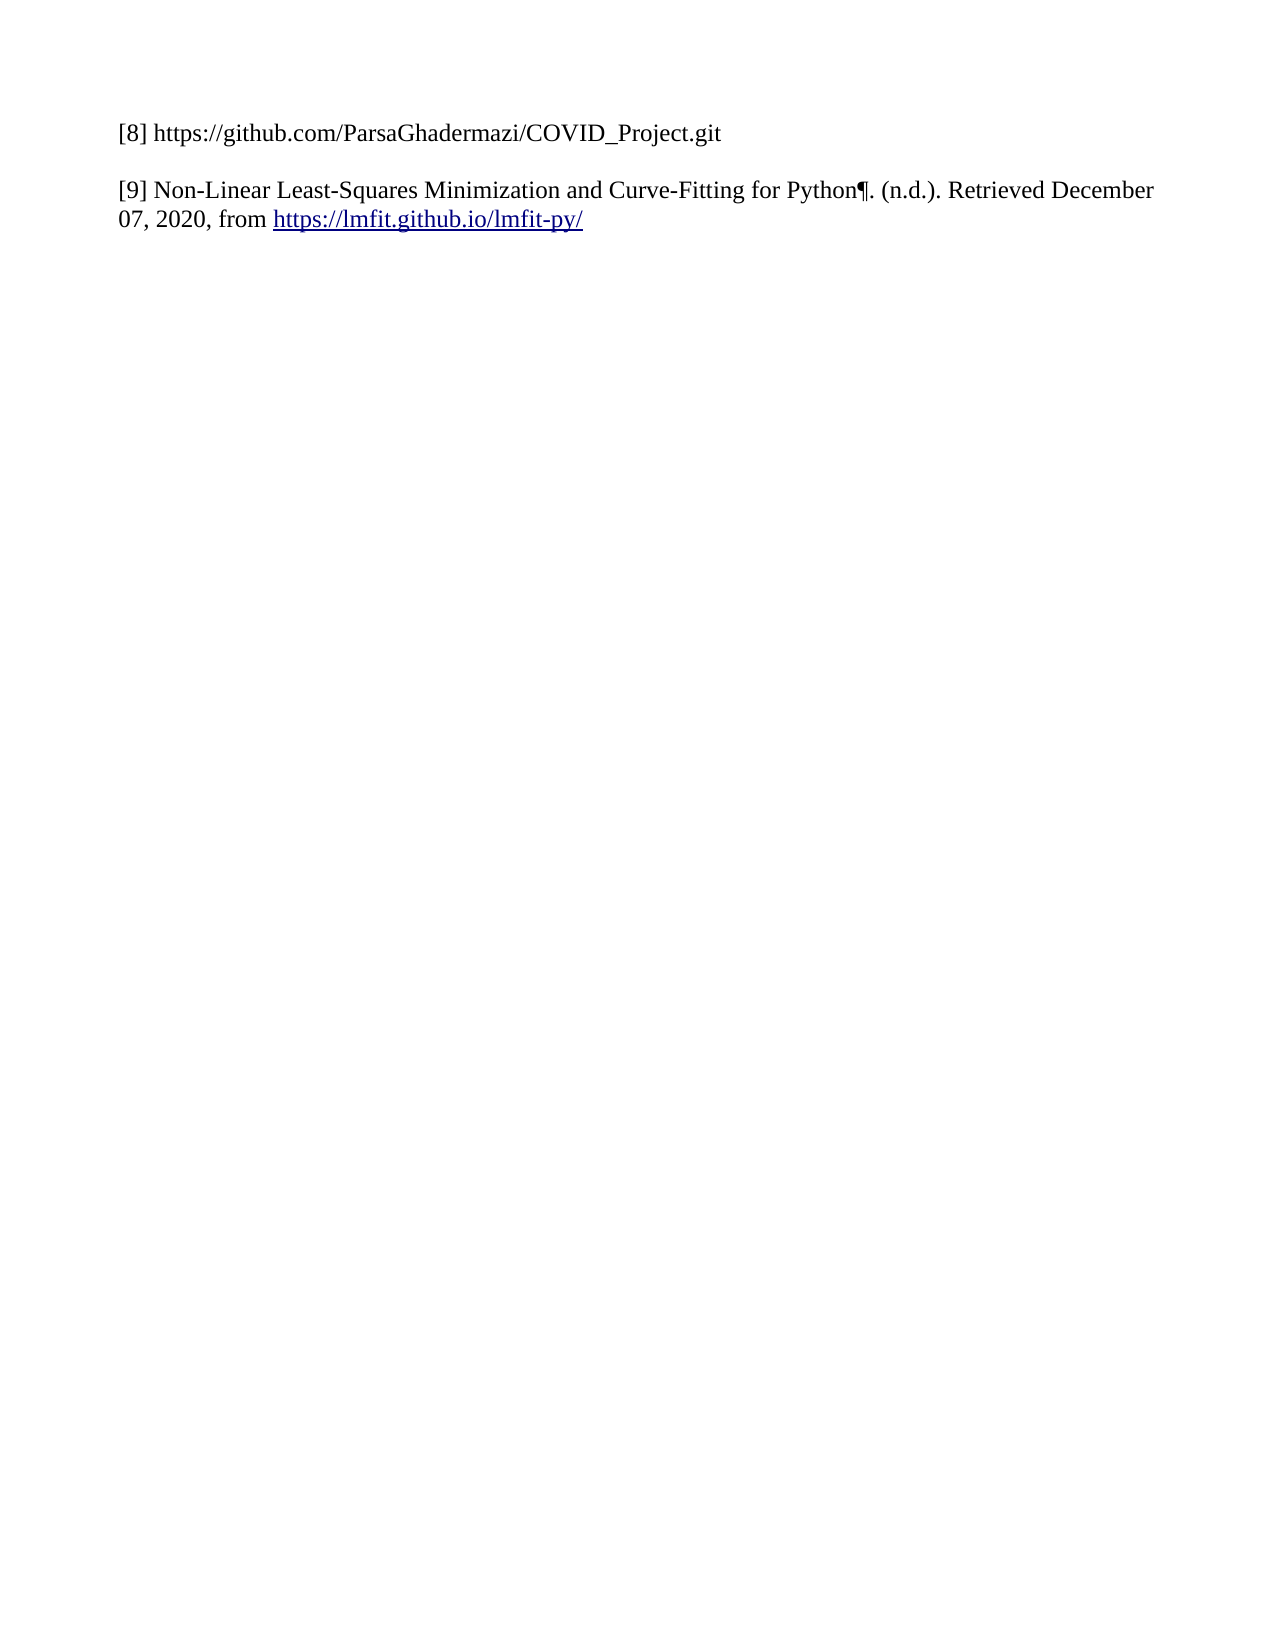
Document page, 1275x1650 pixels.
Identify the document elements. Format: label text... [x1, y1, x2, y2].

text [9] Non-Linear Least-Squares Minimization and Curve-Fitting for Python¶. (n.d.). Retrieved December 07, 2020, from https://lmfit.github.io/lmfit-py/ [118, 176, 1157, 233]
text [8] https://github.com/ParsaGhadermazi/COVID_Project.git [118, 118, 1157, 147]
